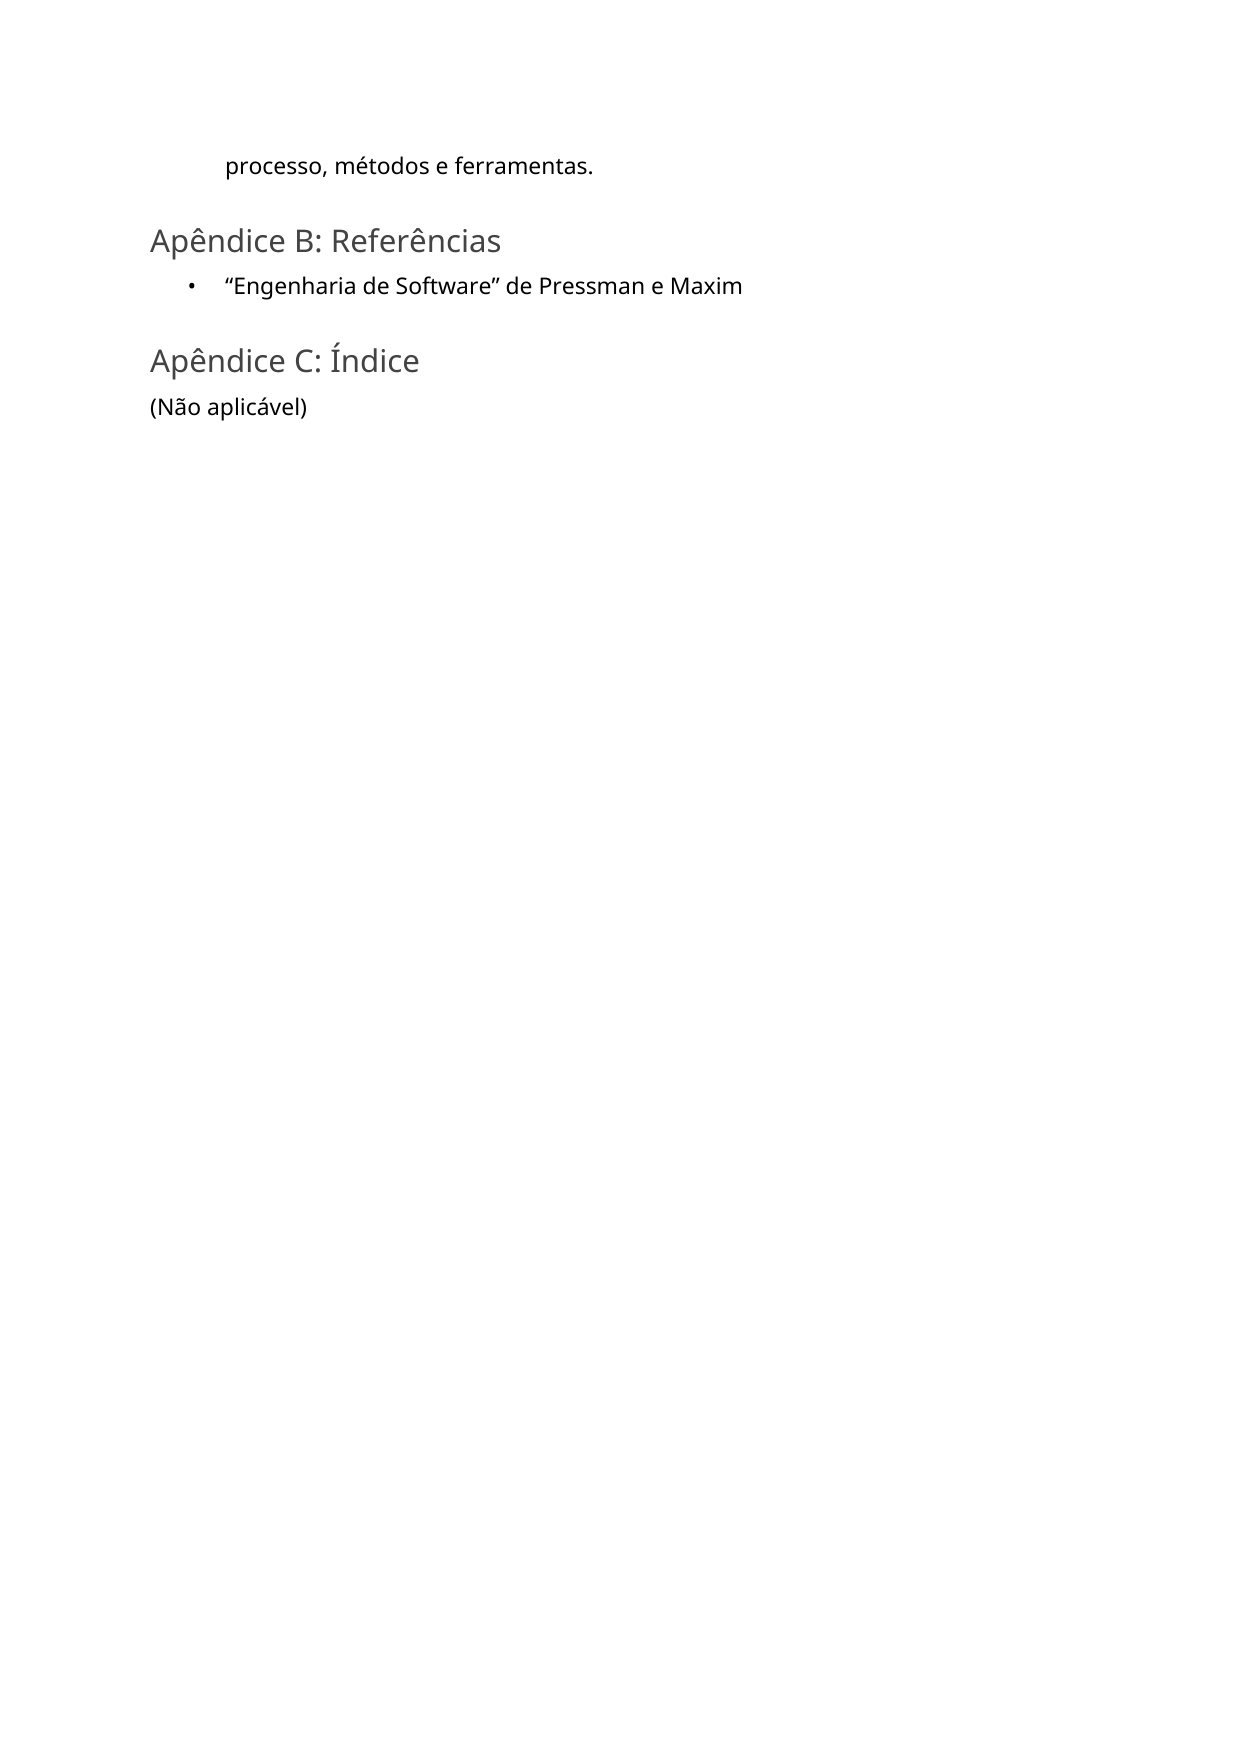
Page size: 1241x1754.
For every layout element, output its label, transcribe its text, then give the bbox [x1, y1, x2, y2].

text (Não aplicável) [150, 390, 1090, 422]
subtitle Apêndice C: Índice [150, 339, 1090, 382]
list processo, métodos e ferramentas. [187, 150, 1090, 181]
subtitle Apêndice B: Referências [150, 219, 1090, 262]
list “Engenharia de Software” de Pressman e Maxim [187, 270, 1090, 301]
